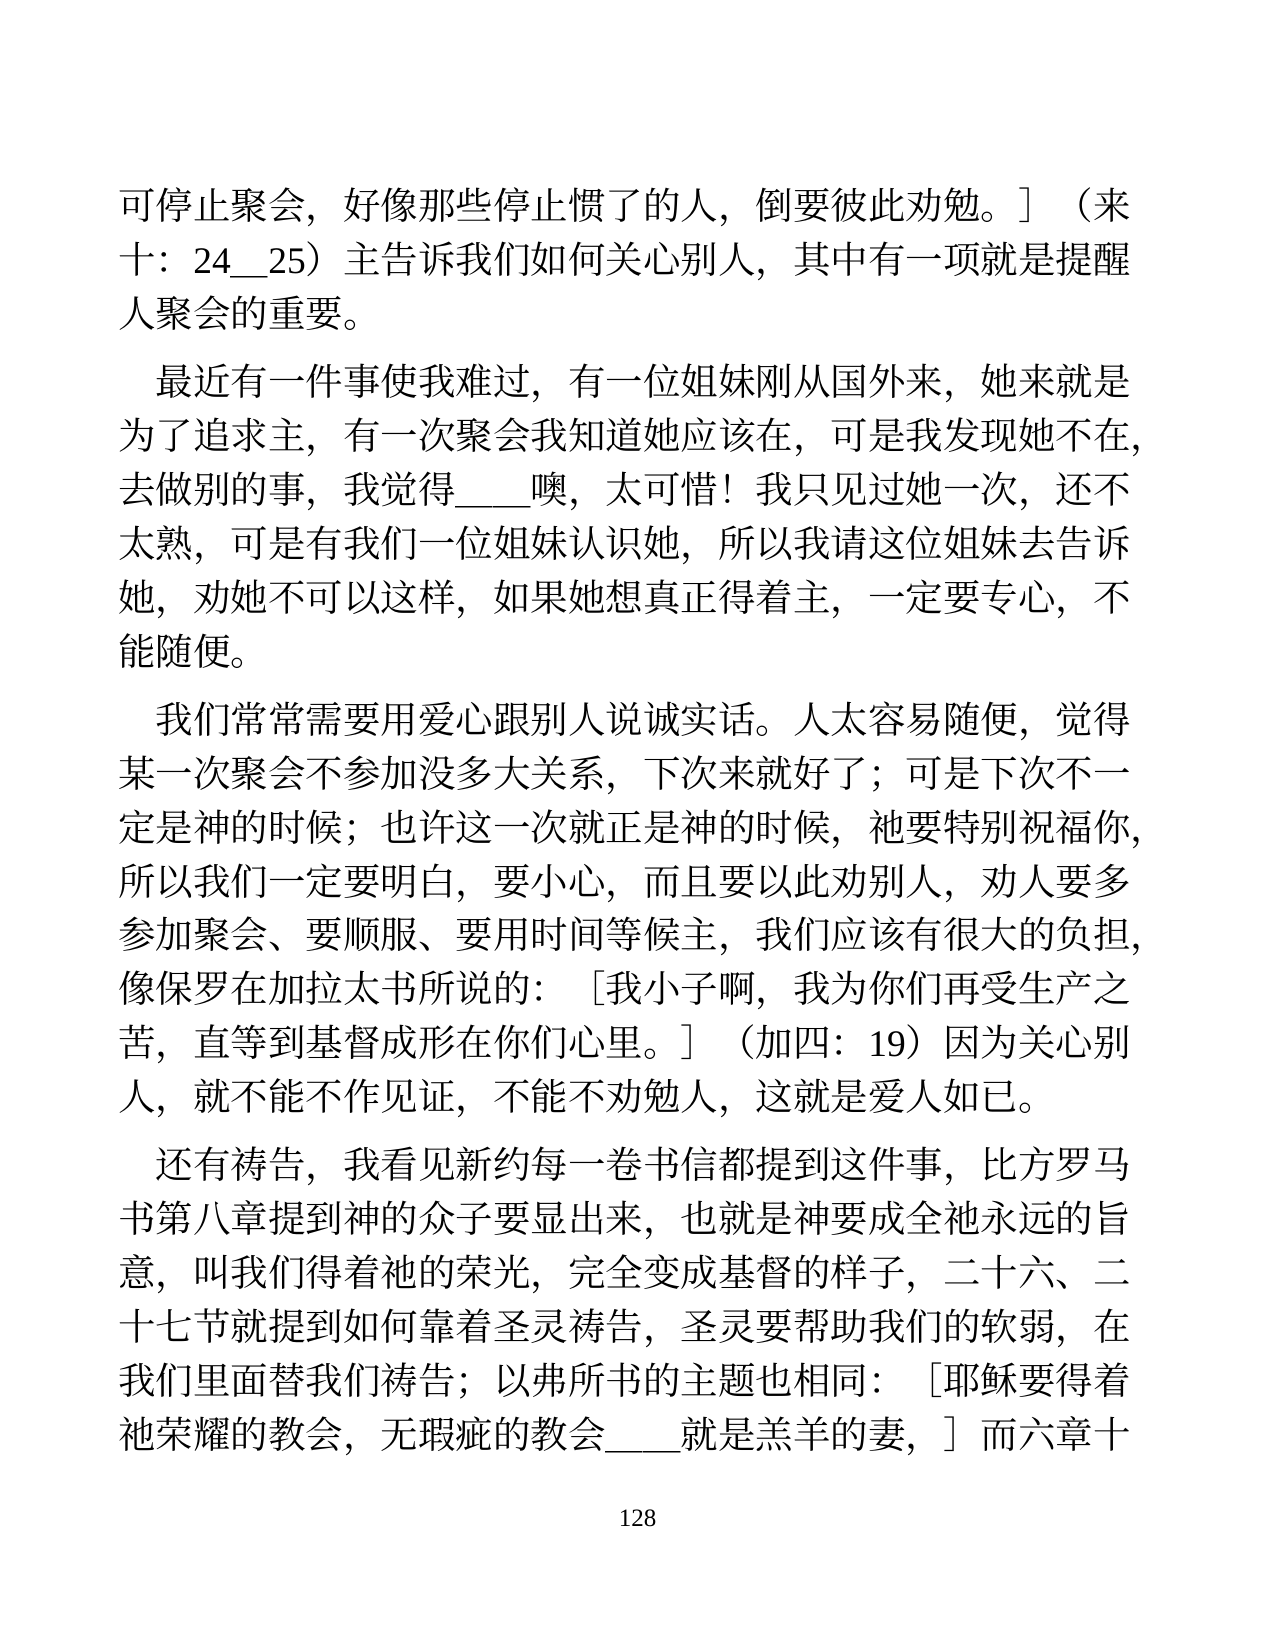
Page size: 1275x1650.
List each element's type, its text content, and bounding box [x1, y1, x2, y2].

text 可停止聚会，好像那些停止惯了的人，倒要彼此劝勉。］（来十：24＿25）主告诉我们如何关心别人，其中有一项就是提醒人聚会的重要。 [118, 176, 1157, 338]
text 最近有一件事使我难过，有一位姐妹刚从国外来，她来就是为了追求主，有一次聚会我知道她应该在，可是我发现她不在，去做别的事，我觉得＿＿噢，太可惜！我只见过她一次，还不太熟，可是有我们一位姐妹认识她，所以我请这位姐妹去告诉她，劝她不可以这样，如果她想真正得着主，一定要专心，不能随便。 [118, 352, 1157, 676]
text 还有祷告，我看见新约每一卷书信都提到这件事，比方罗马书第八章提到神的众子要显出来，也就是神要成全祂永远的旨意，叫我们得着祂的荣光，完全变成基督的样子，二十六、二十七节就提到如何靠着圣灵祷告，圣灵要帮助我们的软弱，在我们里面替我们祷告；以弗所书的主题也相同：［耶稣要得着祂荣耀的教会，无瑕疵的教会＿＿就是羔羊的妻，］而六章十 [118, 1136, 1157, 1459]
text 我们常常需要用爱心跟别人说诚实话。人太容易随便，觉得某一次聚会不参加没多大关系，下次来就好了；可是下次不一定是神的时候；也许这一次就正是神的时候，祂要特别祝福你，所以我们一定要明白，要小心，而且要以此劝别人，劝人要多参加聚会、要顺服、要用时间等候主，我们应该有很大的负担，像保罗在加拉太书所说的：［我小子啊，我为你们再受生产之苦，直等到基督成形在你们心里。］（加四：19）因为关心别人，就不能不作见证，不能不劝勉人，这就是爱人如已。 [118, 690, 1157, 1121]
